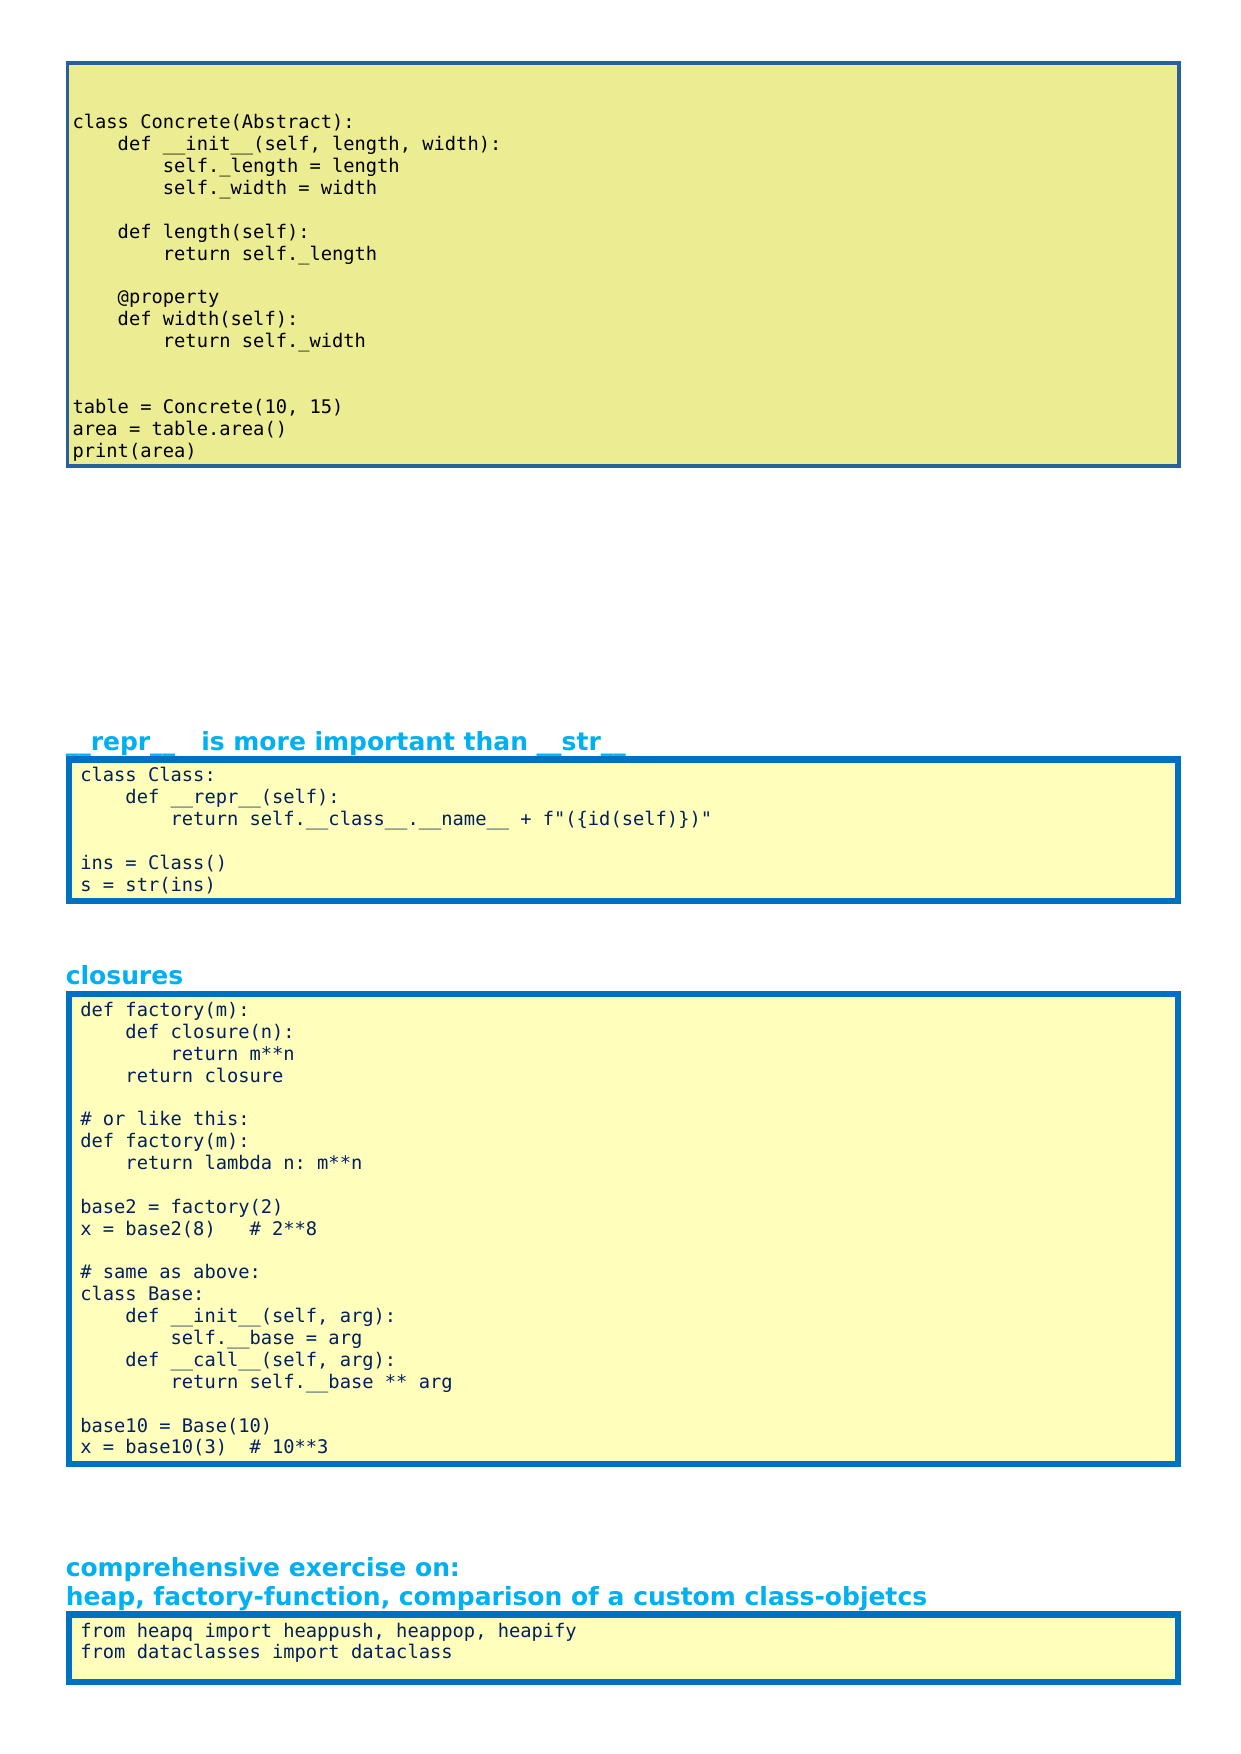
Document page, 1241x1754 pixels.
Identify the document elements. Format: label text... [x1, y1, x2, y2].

text class Concrete(Abstract): [69, 105, 1177, 127]
text def closure(n): [72, 1013, 1175, 1034]
text def factory(m): [72, 1122, 1175, 1144]
text class Base: [72, 1275, 1175, 1297]
text class Class: [72, 763, 1175, 778]
text self._width = width [69, 170, 1177, 192]
title heap, factory-function, comparison of a custom class-objetcs [66, 1582, 1181, 1611]
text self.__base = arg [72, 1319, 1175, 1341]
text return self.__base ** arg [72, 1363, 1175, 1384]
text @property [69, 280, 1177, 302]
title __repr__ is more important than __str__ [66, 727, 1181, 756]
title closures [66, 962, 1181, 991]
text ins = Class() [72, 844, 1175, 866]
text return self.__class__.__name__ + f"({id(self)})" [72, 800, 1175, 822]
text def length(self): [69, 214, 1177, 236]
text return self._width [69, 323, 1177, 345]
text def factory(m): [72, 997, 1175, 1013]
text area = table.area() [69, 411, 1177, 433]
text from heapq import heappush, heappop, heapify [72, 1618, 1175, 1633]
text def __repr__(self): [72, 778, 1175, 800]
title comprehensive exercise on: [66, 1553, 1181, 1582]
text def __init__(self, length, width): [69, 127, 1177, 148]
text def __call__(self, arg): [72, 1341, 1175, 1363]
text return self._length [69, 236, 1177, 258]
text # or like this: [72, 1100, 1175, 1122]
text return lambda n: m**n [72, 1144, 1175, 1166]
text def width(self): [69, 302, 1177, 323]
text table = Concrete(10, 15) [69, 389, 1177, 411]
text x = base2(8) # 2**8 [72, 1209, 1175, 1231]
text return closure [72, 1056, 1175, 1078]
text from dataclasses import dataclass [72, 1633, 1175, 1655]
text self._length = length [69, 148, 1177, 170]
text x = base10(3) # 10**3 [72, 1428, 1175, 1461]
text def __init__(self, arg): [72, 1297, 1175, 1319]
text print(area) [69, 433, 1177, 464]
text return m**n [72, 1034, 1175, 1056]
text base10 = Base(10) [72, 1406, 1175, 1428]
text # same as above: [72, 1253, 1175, 1275]
text base2 = factory(2) [72, 1188, 1175, 1209]
text s = str(ins) [72, 866, 1175, 898]
